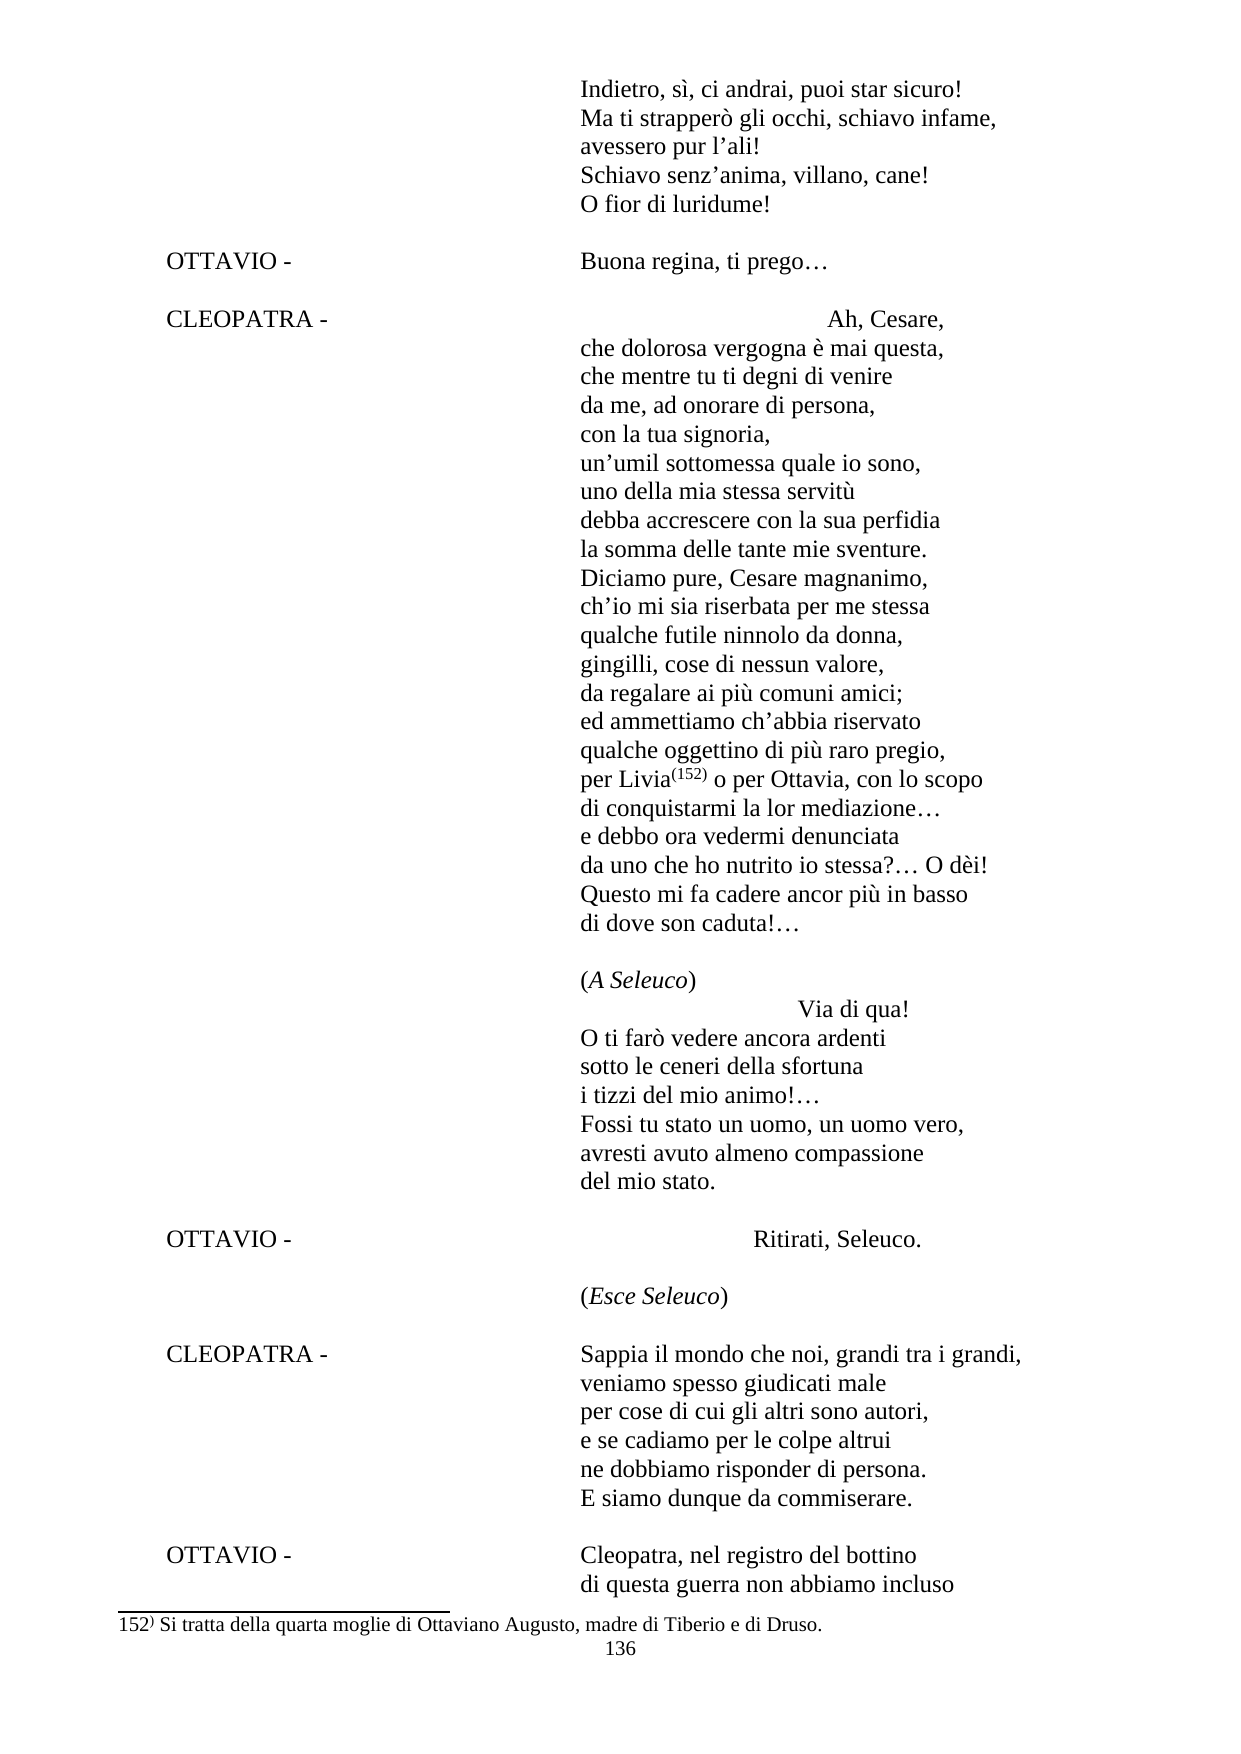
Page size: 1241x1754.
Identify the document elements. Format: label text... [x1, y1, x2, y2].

table_cell Cleopatra, nel registro del bottino di questa guerra non abbiamo incluso [573, 1540, 1082, 1598]
table_cell (A Seleuco) Via di qua! O ti farò vedere ancora ardenti sotto le ceneri della sfortuna i tizzi del mio animo!… Fossi tu stato un uomo, un uomo vero, avresti avuto almeno compassione del mio stato. [573, 965, 1082, 1224]
table_cell OTTAVIO - [159, 246, 573, 304]
table_cell Ritirati, Seleuco. [573, 1224, 1082, 1281]
table_cell [159, 965, 573, 1224]
table_cell OTTAVIO - [159, 1540, 573, 1598]
table_cell CLEOPATRA - [159, 1339, 573, 1540]
table_cell [159, 74, 573, 246]
table_cell CLEOPATRA - [159, 304, 573, 965]
table_cell (Esce Seleuco) [573, 1281, 1082, 1339]
table_cell Indietro, sì, ci andrai, puoi star sicuro! Ma ti strapperò gli occhi, schiavo infame, avessero pur l’ali! Schiavo senz’anima, villano, cane! O fior di luridume! [573, 74, 1082, 246]
table_cell [159, 1281, 573, 1339]
table_cell Sappia il mondo che noi, grandi tra i grandi, veniamo spesso giudicati male per cose di cui gli altri sono autori, e se cadiamo per le colpe altrui ne dobbiamo risponder di persona. E siamo dunque da commiserare. [573, 1339, 1082, 1540]
table_cell Ah, Cesare, che dolorosa vergogna è mai questa, che mentre tu ti degni di venire da me, ad onorare di persona, con la tua signoria, un’umil sottomessa quale io sono, uno della mia stessa servitù debba accrescere con la sua perfidia la somma delle tante mie sventure. Diciamo pure, Cesare magnanimo, ch’io mi sia riserbata per me stessa qualche futile ninnolo da donna, gingilli, cose di nessun valore, da regalare ai più comuni amici; ed ammettiamo ch’abbia riservato qualche oggettino di più raro pregio, per Livia() o per Ottavia, con lo scopo di conquistarmi la lor mediazione… e debbo ora vedermi denunciata da uno che ho nutrito io stessa?… O dèi! Questo mi fa cadere ancor più in basso di dove son caduta!… [573, 304, 1082, 965]
table_cell OTTAVIO - [159, 1224, 573, 1281]
table_cell Buona regina, ti prego… [573, 246, 1082, 304]
